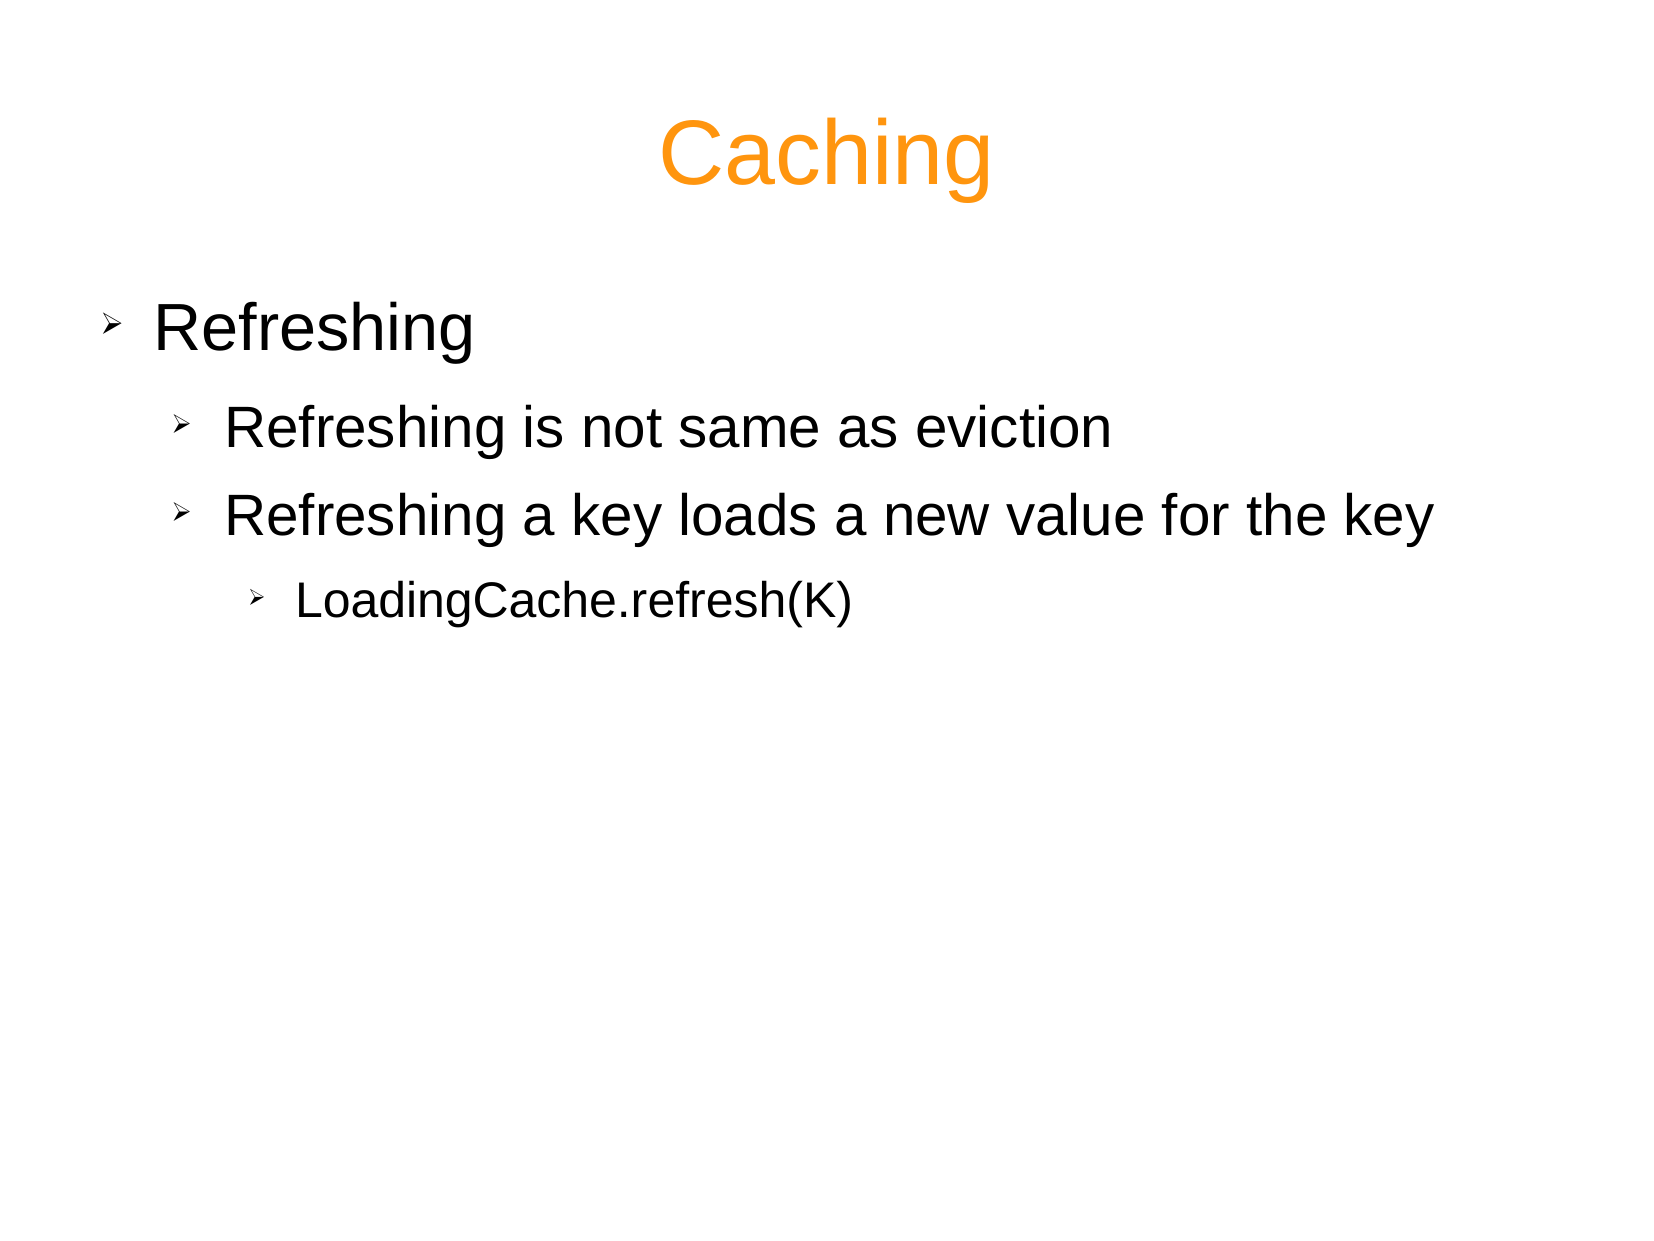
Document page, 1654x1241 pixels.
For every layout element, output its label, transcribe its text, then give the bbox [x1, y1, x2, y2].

title Caching [82, 49, 1571, 257]
list Refreshing Refreshing is not same as eviction Refreshing a key loads a new value for the key LoadingCache.refresh(K) [82, 290, 1571, 1010]
